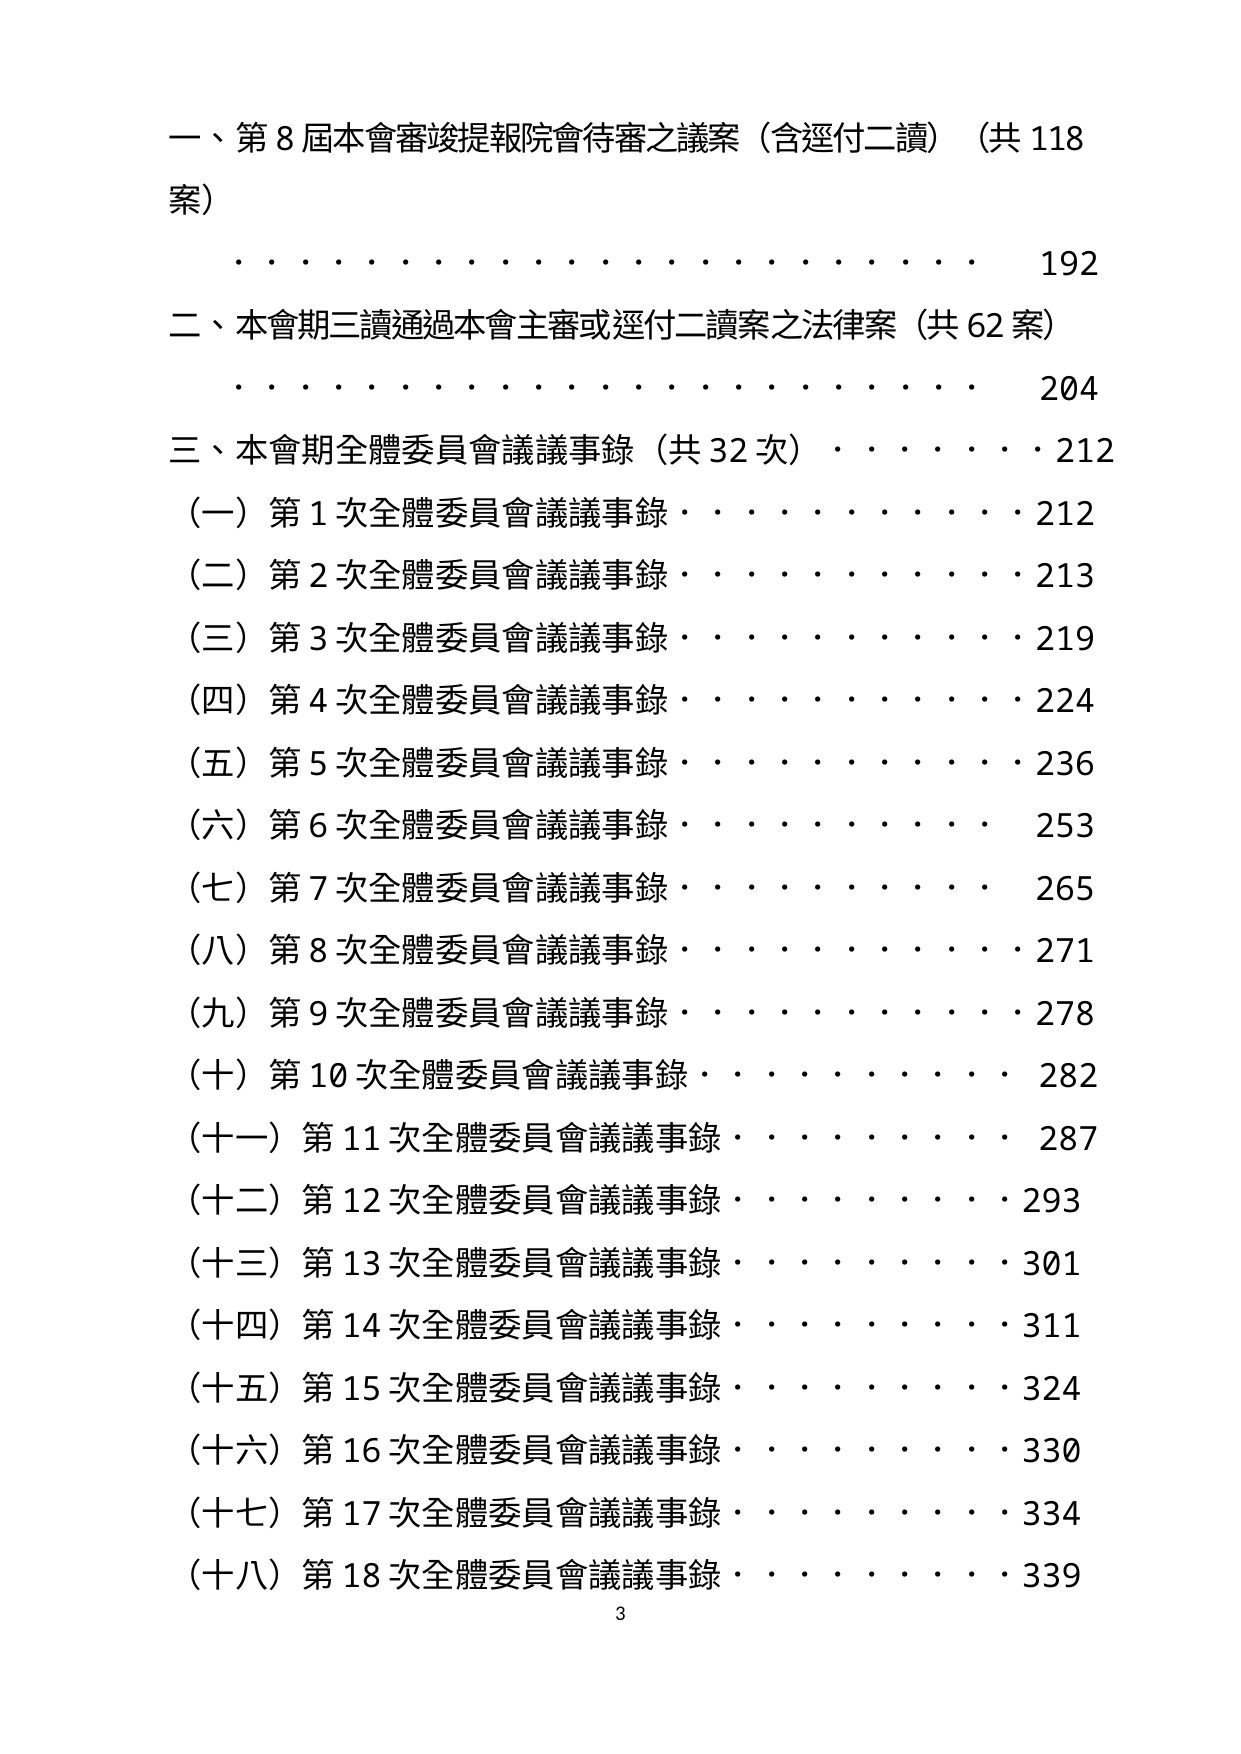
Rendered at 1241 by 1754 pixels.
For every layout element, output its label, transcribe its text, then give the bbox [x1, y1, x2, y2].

text （二）第2次全體委員會議議事錄．．．．．．．．．．．213 [168, 532, 1122, 594]
text （十三）第13次全體委員會議議事錄．．．．．．．．．301 [168, 1219, 1122, 1282]
text （七）第7次全體委員會議議事錄．．．．．．．．．． 265 [168, 844, 1122, 907]
text （四）第4次全體委員會議議事錄．．．．．．．．．．．224 [168, 657, 1122, 719]
text （十六）第16次全體委員會議議事錄．．．．．．．．．330 [168, 1407, 1122, 1469]
text （一）第1次全體委員會議議事錄．．．．．．．．．．．212 [168, 469, 1122, 532]
text （十八）第18次全體委員會議議事錄．．．．．．．．．339 [168, 1532, 1122, 1594]
text 二、本會期三讀通過本會主審或逕付二讀案之法律案（共62案） [168, 282, 1122, 344]
text （六）第6次全體委員會議議事錄．．．．．．．．．． 253 [168, 782, 1122, 844]
text （九）第9次全體委員會議議事錄．．．．．．．．．．．278 [168, 969, 1122, 1032]
text （十）第10次全體委員會議議事錄．．．．．．．．．． 282 [168, 1032, 1122, 1094]
text ．．．．．．．．．．．．．．．．．．．．．．． 192 [156, 219, 1122, 282]
text 三、本會期全體委員會議議事錄（共32次）．．．．．．．212 [168, 407, 1122, 469]
text （十七）第17次全體委員會議議事錄．．．．．．．．．334 [168, 1469, 1122, 1532]
text （十一）第11次全體委員會議議事錄．．．．．．．．． 287 [168, 1094, 1122, 1157]
text （十五）第15次全體委員會議議事錄．．．．．．．．．324 [168, 1344, 1122, 1407]
text （三）第3次全體委員會議議事錄．．．．．．．．．．．219 [168, 594, 1122, 657]
text （八）第8次全體委員會議議事錄．．．．．．．．．．．271 [168, 907, 1122, 969]
text （十四）第14次全體委員會議議事錄．．．．．．．．．311 [168, 1282, 1122, 1344]
text （十二）第12次全體委員會議議事錄．．．．．．．．．293 [168, 1157, 1122, 1219]
text 一、第8屆本會審竣提報院會待審之議案（含逕付二讀）（共118案） [168, 94, 1122, 219]
text （五）第5次全體委員會議議事錄．．．．．．．．．．．236 [168, 719, 1122, 782]
text ．．．．．．．．．．．．．．．．．．．．．．． 204 [156, 344, 1122, 407]
